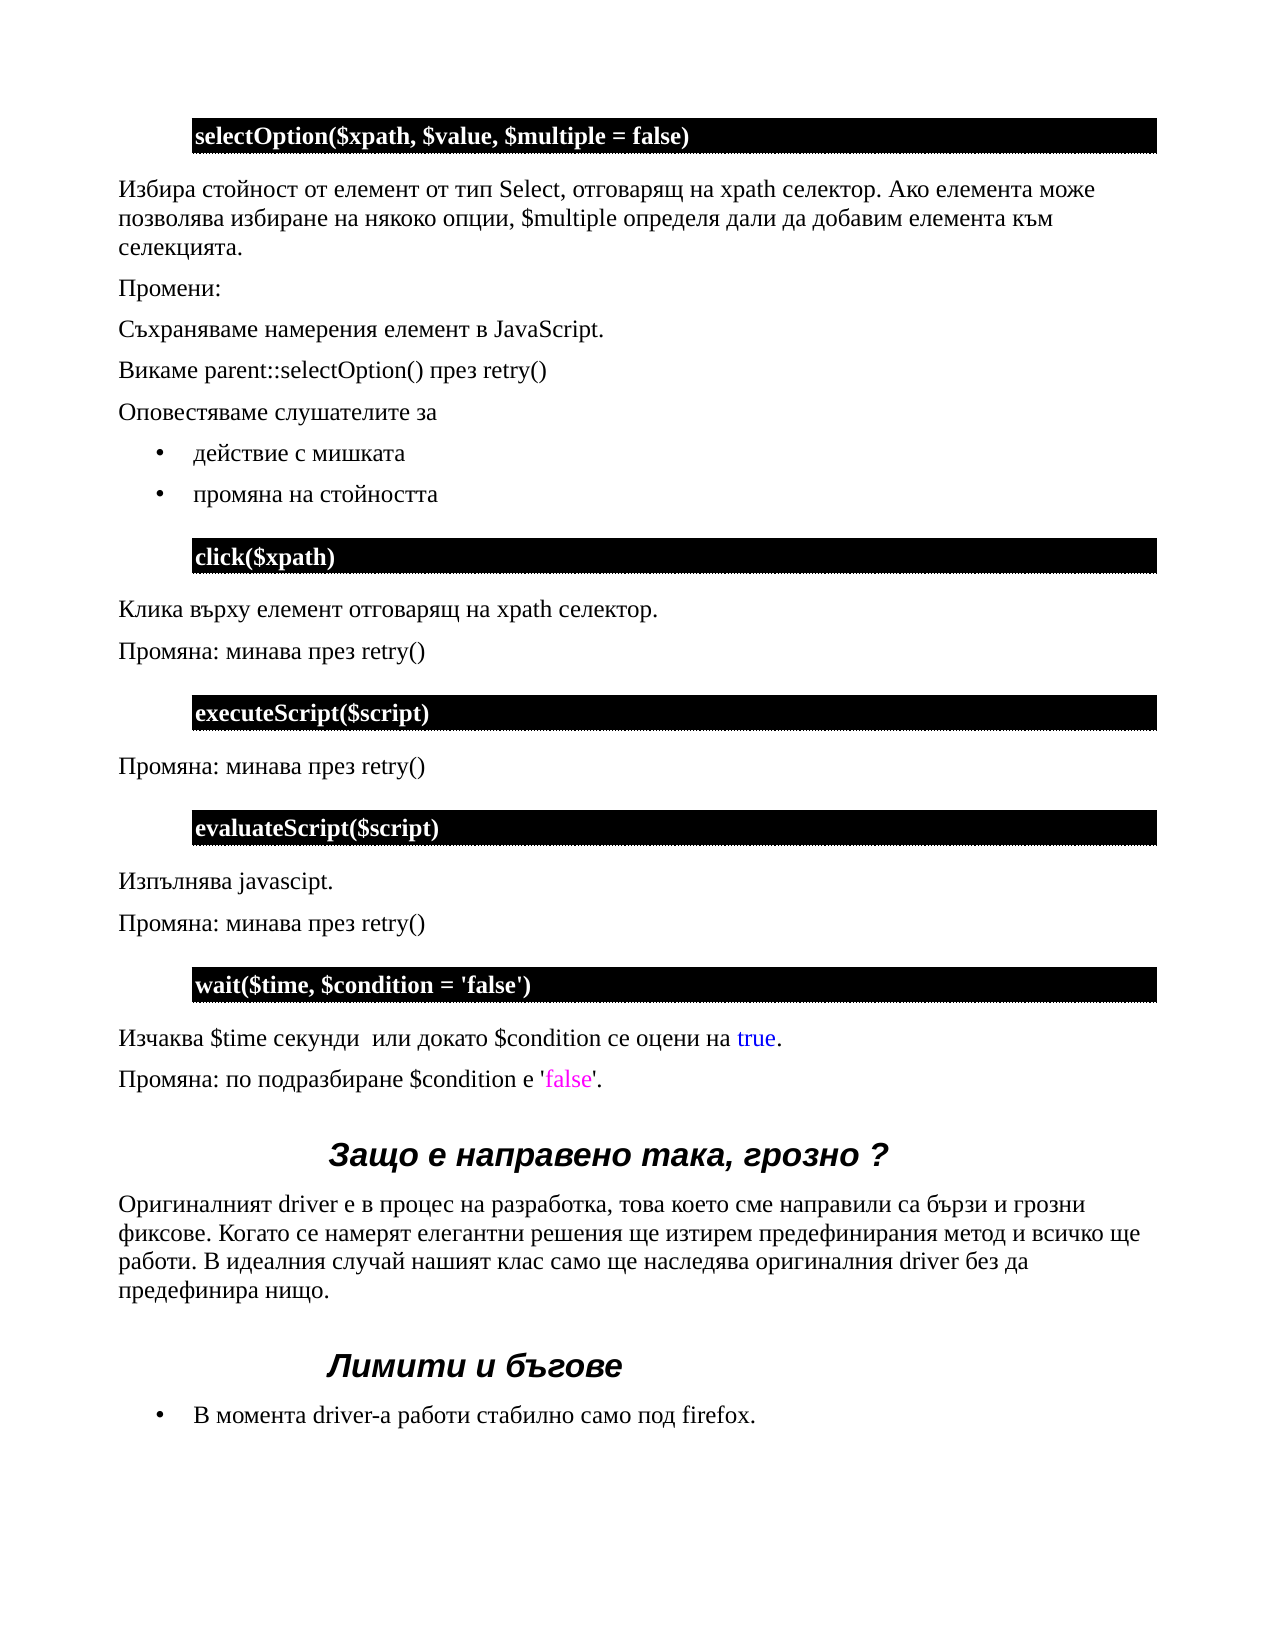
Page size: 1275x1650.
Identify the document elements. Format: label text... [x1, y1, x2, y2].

text executeScript($script) [192, 695, 1157, 730]
text Оригиналният driver е в процес на разработка, това което сме направили са бързи и грозни фиксове. Когато се намерят елегантни решения ще изтирем предефинирания метод и всичко ще работи. В идеалния случай нашият клас само ще наследява оригиналния driver без да предефинира нищо. [118, 1189, 1157, 1304]
text Клика върху елемент отговарящ на xpath селектор. [118, 594, 1157, 623]
subtitle Лимити и бъгове [328, 1346, 1157, 1385]
text selectOption($xpath, $value, $multiple = false) [192, 118, 1157, 153]
text Промяна: минава през retry() [118, 751, 1157, 780]
text Промяна: минава през retry() [118, 908, 1157, 936]
text Избира стойност от елемент от тип Select, отговарящ на xpath селектор. Ако елемента може позволява избиране на някоко опции, $multiple определя дали да добавим елемента към селекцията. [118, 174, 1157, 260]
list В момента driver-а работи стабилно само под firefox. [156, 1400, 1157, 1428]
text Оповестяваме слушателите за [118, 397, 1157, 425]
text Викаме parent::selectOption() през retry() [118, 355, 1157, 384]
text Изпълнява javascipt. [118, 866, 1157, 895]
list действие с мишката [156, 438, 1157, 467]
list промяна на стойността [156, 479, 1157, 508]
text click($xpath) [192, 538, 1157, 573]
subtitle Защо е направено така, грозно ? [328, 1135, 1157, 1174]
text wait($time, $condition = 'false') [192, 967, 1157, 1002]
text Изчаква $time секунди или докато $condition се оцени на true. [118, 1023, 1157, 1052]
text Промени: [118, 273, 1157, 302]
text Промяна: по подразбиране $condition е 'false'. [118, 1064, 1157, 1093]
text Съхраняваме намерения елемент в JavaScript. [118, 314, 1157, 343]
text Промяна: минава през retry() [118, 636, 1157, 664]
text evaluateScript($script) [192, 810, 1157, 845]
